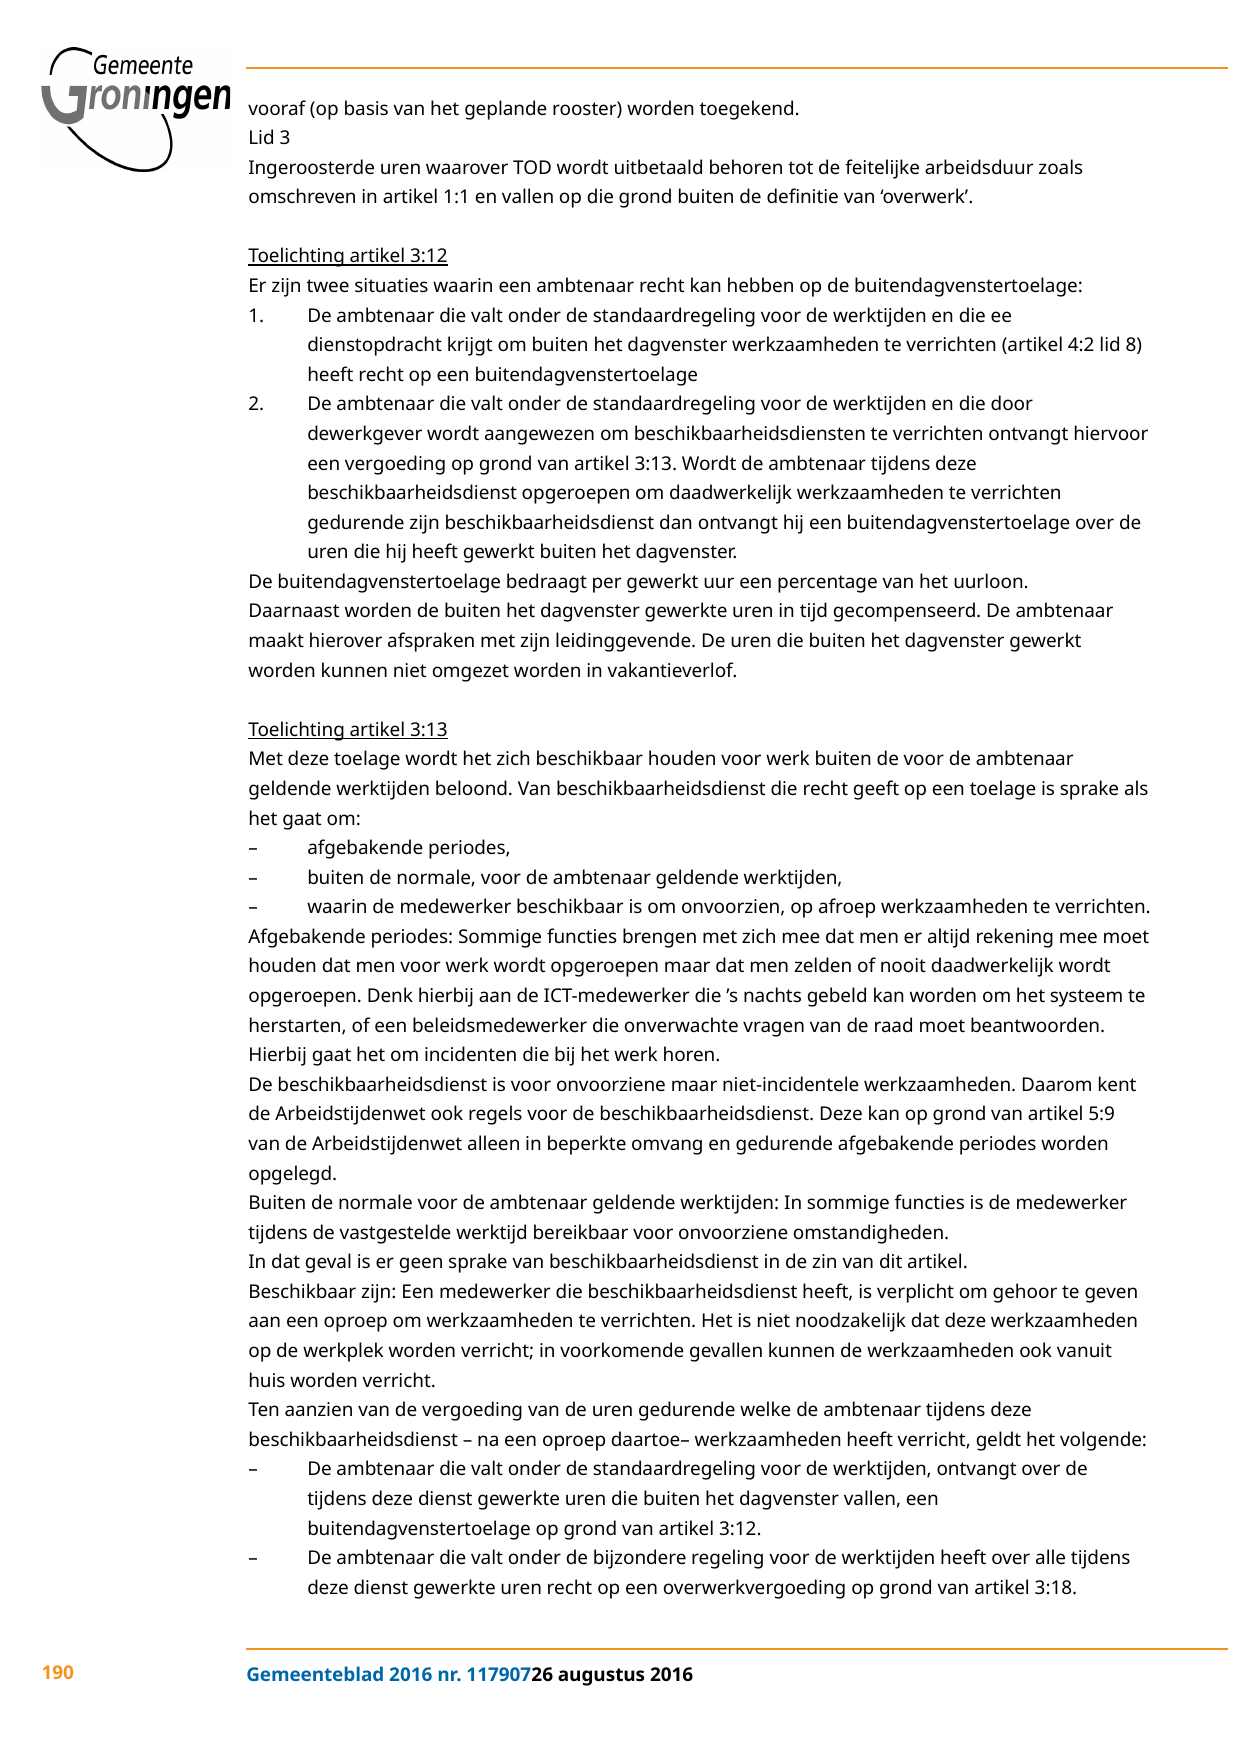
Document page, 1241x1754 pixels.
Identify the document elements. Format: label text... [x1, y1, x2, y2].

text In dat geval is er geen sprake van beschikbaarheidsdienst in de zin van dit artikel. [248, 1248, 1152, 1274]
text De buitendagvenstertoelage bedraagt per gewerkt uur een percentage van het uurloon. [248, 568, 1152, 594]
text Daarnaast worden de buiten het dagvenster gewerkte uren in tijd gecompenseerd. De ambtenaar maakt hierover afspraken met zijn leidinggevende. De uren die buiten het dagvenster gewerkt worden kunnen niet omgezet worden in vakantieverlof. [248, 598, 1152, 683]
text De beschikbaarheidsdienst is voor onvoorziene maar niet-incidentele werkzaamheden. Daarom kent de Arbeidstijdenwet ook regels voor de beschikbaarheidsdienst. Deze kan op grond van artikel 5:9 van de Arbeidstijdenwet alleen in beperkte omvang en gedurende afgebakende periodes worden opgelegd. [248, 1071, 1152, 1186]
list De ambtenaar die valt onder de standaardregeling voor de werktijden en die door dewerkgever wordt aangewezen om beschikbaarheidsdiensten te verrichten ontvangt hiervoor een vergoeding op grond van artikel 3:13. Wordt de ambtenaar tijdens deze beschikbaarheidsdienst opgeroepen om daadwerkelijk werkzaamheden te verrichten gedurende zijn beschikbaarheidsdienst dan ontvangt hij een buitendagvenstertoelage over de uren die hij heeft gewerkt buiten het dagvenster. [248, 391, 1152, 564]
text Buiten de normale voor de ambtenaar geldende werktijden: In sommige functies is de medewerker tijdens de vastgestelde werktijd bereikbaar voor onvoorziene omstandigheden. [248, 1189, 1152, 1245]
text Met deze toelage wordt het zich beschikbaar houden voor werk buiten de voor de ambtenaar geldende werktijden beloond. Van beschikbaarheidsdienst die recht geeft op een toelage is sprake als het gaat om: [248, 746, 1152, 831]
text Toelichting artikel 3:13 [248, 716, 1152, 742]
text vooraf (op basis van het geplande rooster) worden toegekend. [248, 95, 1152, 121]
text Toelichting artikel 3:12 [248, 243, 1152, 268]
list afgebakende periodes, [248, 834, 1152, 860]
list De ambtenaar die valt onder de bijzondere regeling voor de werktijden heeft over alle tijdens deze dienst gewerkte uren recht op een overwerkvergoeding op grond van artikel 3:18. [248, 1544, 1152, 1600]
list De ambtenaar die valt onder de standaardregeling voor de werktijden en die ee dienstopdracht krijgt om buiten het dagvenster werkzaamheden te verrichten (artikel 4:2 lid 8) heeft recht op een buitendagvenstertoelage [248, 302, 1152, 387]
list De ambtenaar die valt onder de standaardregeling voor de werktijden, ontvangt over de tijdens deze dienst gewerkte uren die buiten het dagvenster vallen, een buitendagvenstertoelage op grond van artikel 3:12. [248, 1456, 1152, 1541]
text Beschikbaar zijn: Een medewerker die beschikbaarheidsdienst heeft, is verplicht om gehoor te geven aan een oproep om werkzaamheden te verrichten. Het is niet noodzakelijk dat deze werkzaamheden op de werkplek worden verricht; in voorkomende gevallen kunnen de werkzaamheden ook vanuit huis worden verricht. [248, 1278, 1152, 1393]
text Er zijn twee situaties waarin een ambtenaar recht kan hebben op de buitendagvenstertoelage: [248, 272, 1152, 298]
picture [41, 47, 231, 172]
text Afgebakende periodes: Sommige functies brengen met zich mee dat men er altijd rekening mee moet houden dat men voor werk wordt opgeroepen maar dat men zelden of nooit daadwerkelijk wordt opgeroepen. Denk hierbij aan de ICT-medewerker die ’s nachts gebeld kan worden om het systeem te herstarten, of een beleidsmedewerker die onverwachte vragen van de raad moet beantwoorden. Hierbij gaat het om incidenten die bij het werk horen. [248, 923, 1152, 1067]
text Ingeroosterde uren waarover TOD wordt uitbetaald behoren tot de feitelijke arbeidsduur zoals omschreven in artikel 1:1 en vallen op die grond buiten de definitie van ‘overwerk’. [248, 154, 1152, 209]
list waarin de medewerker beschikbaar is om onvoorzien, op afroep werkzaamheden te verrichten. [248, 893, 1152, 919]
list buiten de normale, voor de ambtenaar geldende werktijden, [248, 864, 1152, 890]
text Ten aanzien van de vergoeding van de uren gedurende welke de ambtenaar tijdens deze beschikbaarheidsdienst – na een oproep daartoe– werkzaamheden heeft verricht, geldt het volgende: [248, 1396, 1152, 1452]
text Lid 3 [248, 124, 1152, 150]
